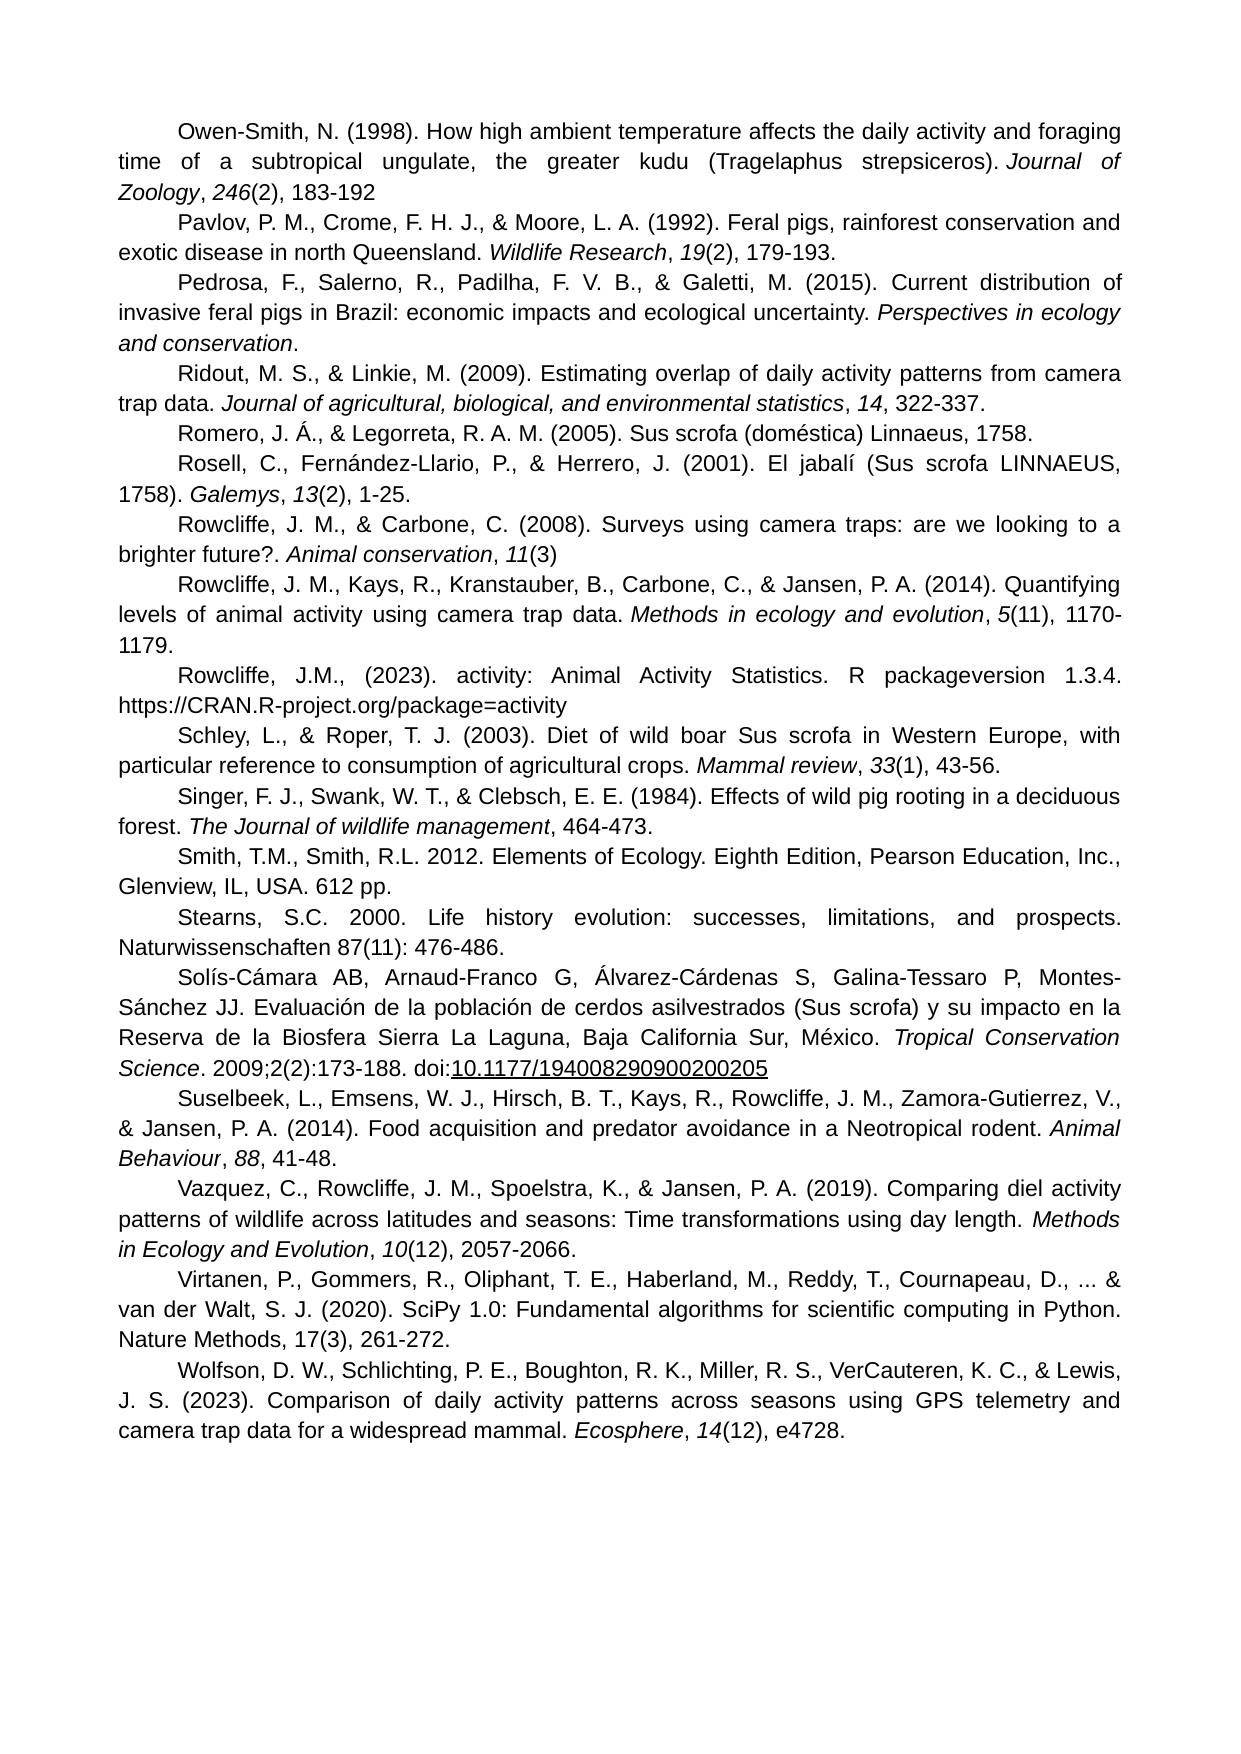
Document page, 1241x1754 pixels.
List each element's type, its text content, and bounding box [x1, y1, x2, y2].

text Pavlov, P. M., Crome, F. H. J., & Moore, L. A. (1992). Feral pigs, rainforest conservation and exotic disease in north Queensland. Wildlife Research, 19(2), 179-193. [118, 209, 1122, 265]
text Rowcliffe, J. M., Kays, R., Kranstauber, B., Carbone, C., & Jansen, P. A. (2014). Quantifying levels of animal activity using camera trap data. Methods in ecology and evolution, 5(11), 1170-1179. [118, 571, 1122, 658]
text Owen‐Smith, N. (1998). How high ambient temperature affects the daily activity and foraging time of a subtropical ungulate, the greater kudu (Tragelaphus strepsiceros). Journal of Zoology, 246(2), 183-192 [118, 118, 1122, 205]
text Virtanen, P., Gommers, R., Oliphant, T. E., Haberland, M., Reddy, T., Cournapeau, D., ... & van der Walt, S. J. (2020). SciPy 1.0: Fundamental algorithms for scientific computing in Python. Nature Methods, 17(3), 261-272. [118, 1266, 1122, 1353]
text Singer, F. J., Swank, W. T., & Clebsch, E. E. (1984). Effects of wild pig rooting in a deciduous forest. The Journal of wildlife management, 464-473. [118, 783, 1122, 839]
text Rowcliffe, J.M., (2023). activity: Animal Activity Statistics. R packageversion 1.3.4. https://CRAN.R-project.org/package=activity [118, 662, 1122, 718]
text Ridout, M. S., & Linkie, M. (2009). Estimating overlap of daily activity patterns from camera trap data. Journal of agricultural, biological, and environmental statistics, 14, 322-337. [118, 360, 1122, 416]
text Rowcliffe, J. M., & Carbone, C. (2008). Surveys using camera traps: are we looking to a brighter future?. Animal conservation, 11(3) [118, 511, 1122, 567]
text Schley, L., & Roper, T. J. (2003). Diet of wild boar Sus scrofa in Western Europe, with particular reference to consumption of agricultural crops. Mammal review, 33(1), 43-56. [118, 722, 1122, 779]
text Rosell, C., Fernández-Llario, P., & Herrero, J. (2001). El jabalí (Sus scrofa LINNAEUS, 1758). Galemys, 13(2), 1-25. [118, 450, 1122, 507]
text Solís-Cámara AB, Arnaud-Franco G, Álvarez-Cárdenas S, Galina-Tessaro P, Montes-Sánchez JJ. Evaluación de la población de cerdos asilvestrados (Sus scrofa) y su impacto en la Reserva de la Biosfera Sierra La Laguna, Baja California Sur, México. Tropical Conservation Science. 2009;2(2):173-188. doi:10.1177/194008290900200205 [118, 964, 1122, 1081]
text Suselbeek, L., Emsens, W. J., Hirsch, B. T., Kays, R., Rowcliffe, J. M., Zamora-Gutierrez, V., & Jansen, P. A. (2014). Food acquisition and predator avoidance in a Neotropical rodent. Animal Behaviour, 88, 41-48. [118, 1085, 1122, 1172]
text Vazquez, C., Rowcliffe, J. M., Spoelstra, K., & Jansen, P. A. (2019). Comparing diel activity patterns of wildlife across latitudes and seasons: Time transformations using day length. Methods in Ecology and Evolution, 10(12), 2057-2066. [118, 1175, 1122, 1262]
text Smith, T.M., Smith, R.L. 2012. Elements of Ecology. Eighth Edition, Pearson Education, Inc., Glenview, IL, USA. 612 pp. [118, 843, 1122, 900]
text Romero, J. Á., & Legorreta, R. A. M. (2005). Sus scrofa (doméstica) Linnaeus, 1758. [118, 420, 1122, 447]
text Wolfson, D. W., Schlichting, P. E., Boughton, R. K., Miller, R. S., VerCauteren, K. C., & Lewis, J. S. (2023). Comparison of daily activity patterns across seasons using GPS telemetry and camera trap data for a widespread mammal. Ecosphere, 14(12), e4728. [118, 1357, 1122, 1443]
text Stearns, S.C. 2000. Life history evolution: successes, limitations, and prospects. Naturwissenschaften 87(11): 476-486. [118, 903, 1122, 960]
text Pedrosa, F., Salerno, R., Padilha, F. V. B., & Galetti, M. (2015). Current distribution of invasive feral pigs in Brazil: economic impacts and ecological uncertainty. Perspectives in ecology and conservation. [118, 269, 1122, 356]
